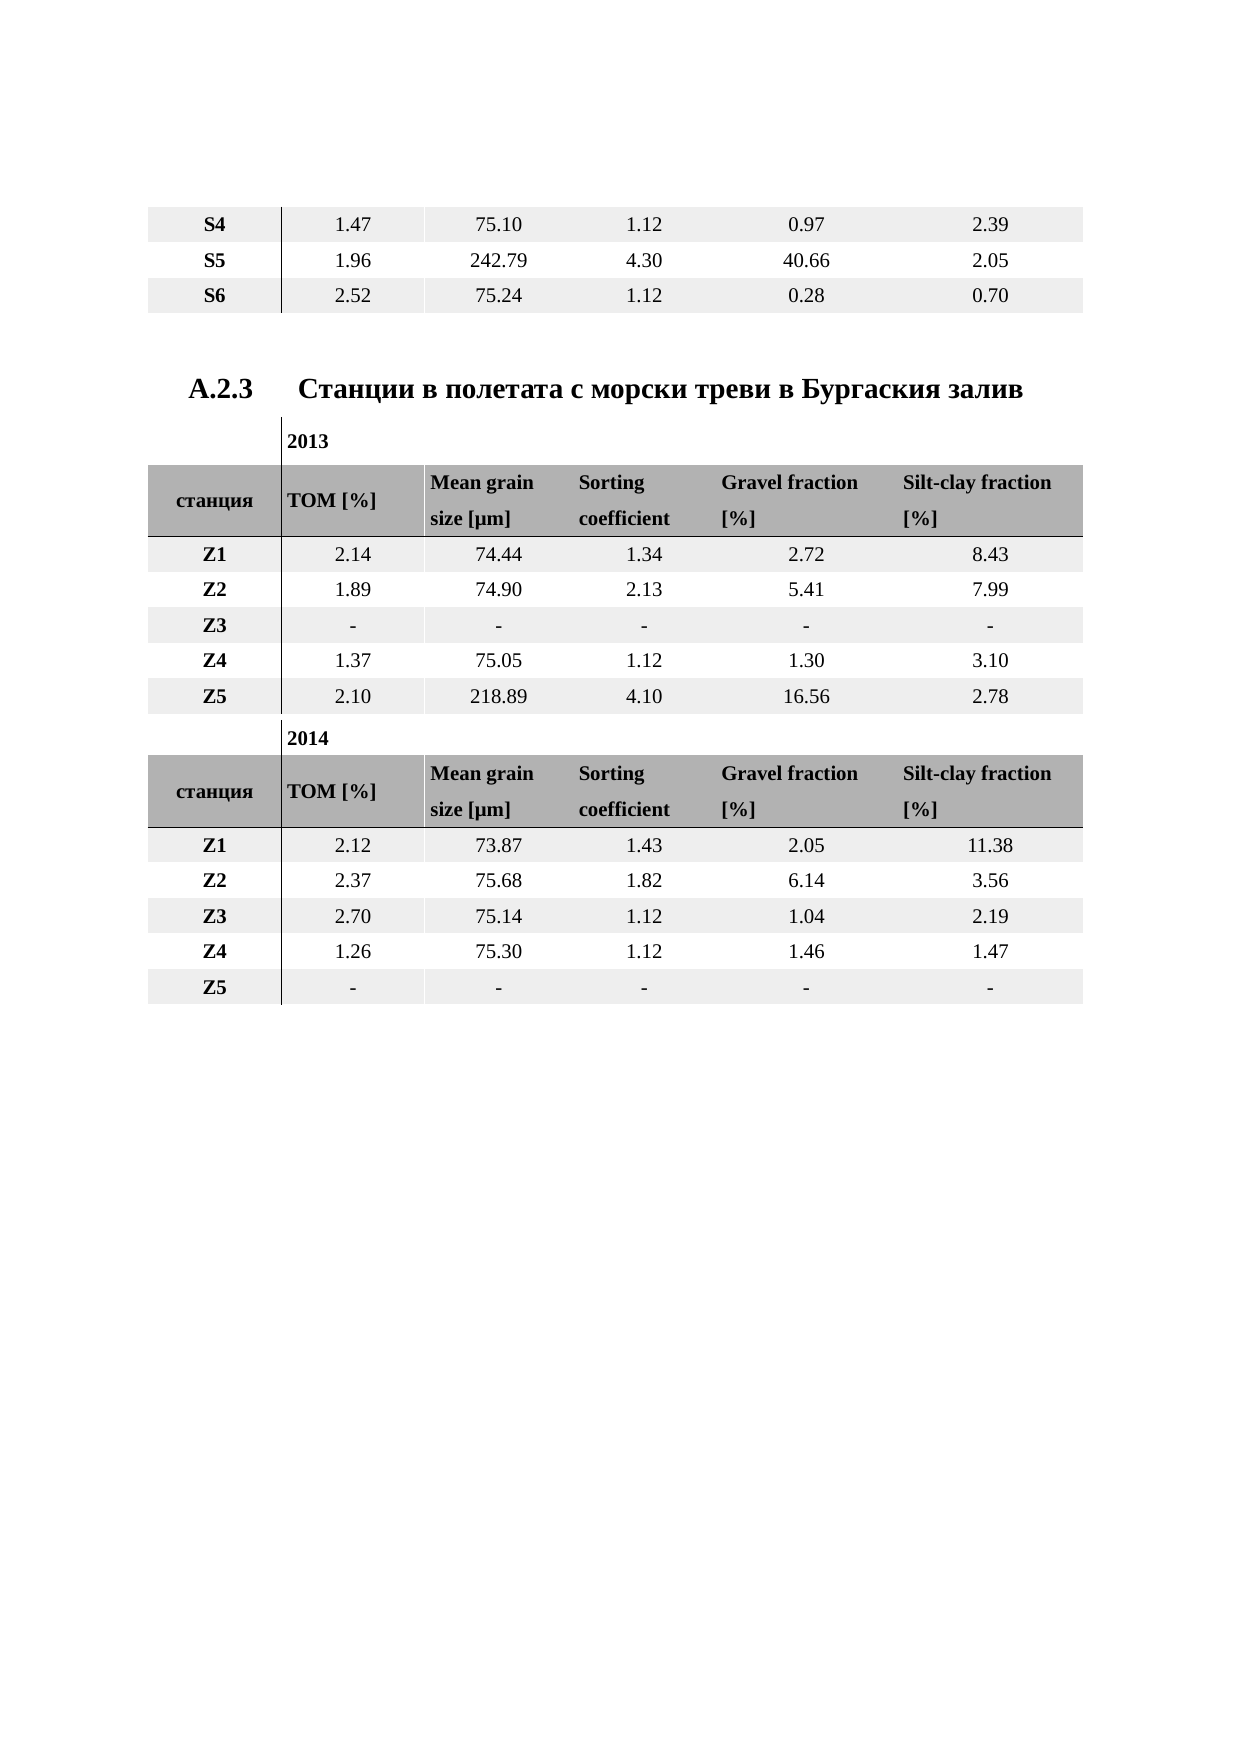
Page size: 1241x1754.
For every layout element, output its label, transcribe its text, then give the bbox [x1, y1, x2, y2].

table_cell 0.70 [897, 278, 1083, 313]
table_cell 1.12 [573, 207, 715, 242]
table_cell - [897, 607, 1083, 643]
table_cell 1.12 [573, 898, 715, 933]
table_cell [425, 714, 573, 720]
table_cell 75.68 [425, 863, 573, 898]
table_cell TOM [%] [282, 465, 424, 536]
table_cell Gravel fraction [%] [715, 755, 897, 827]
table_cell 6.14 [715, 863, 897, 898]
table_cell - [282, 607, 424, 643]
table_cell [897, 714, 1083, 720]
table_cell 2.70 [282, 898, 424, 933]
table_cell станция [148, 755, 281, 827]
table_cell 2.39 [897, 207, 1083, 242]
table_cell 74.44 [425, 537, 573, 572]
table_cell Z5 [148, 678, 281, 714]
table_cell - [573, 969, 715, 1004]
table_cell 75.24 [425, 278, 573, 313]
table_cell 1.12 [573, 278, 715, 313]
table_cell Z2 [148, 863, 281, 898]
table_cell 1.46 [715, 934, 897, 969]
table_cell 1.96 [282, 242, 424, 278]
table_cell 3.10 [897, 643, 1083, 678]
table_cell 4.10 [573, 678, 715, 714]
table_cell 0.97 [715, 207, 897, 242]
table_cell - [715, 969, 897, 1004]
table_cell 1.82 [573, 863, 715, 898]
table_cell - [897, 969, 1083, 1004]
table_cell 1.34 [573, 537, 715, 572]
table_cell 242.79 [425, 242, 573, 278]
table_cell Mean grain size [μm] [425, 755, 573, 827]
table_cell Sorting coefficient [573, 755, 715, 827]
table_header 2013 [282, 417, 1083, 464]
table_cell 1.04 [715, 898, 897, 933]
table_cell 5.41 [715, 572, 897, 607]
table_cell 73.87 [425, 828, 573, 862]
table_cell Z2 [148, 572, 281, 607]
table_cell 1.43 [573, 828, 715, 862]
table_cell Z3 [148, 898, 281, 933]
table_cell 74.90 [425, 572, 573, 607]
table_cell - [715, 607, 897, 643]
table_cell - [573, 607, 715, 643]
table_cell 2.10 [282, 678, 424, 714]
table_cell 2.14 [282, 537, 424, 572]
table_cell [148, 720, 281, 755]
table_cell 75.10 [425, 207, 573, 242]
table_cell [281, 714, 424, 720]
table_cell [715, 714, 897, 720]
table_cell S5 [148, 242, 281, 278]
table_cell 1.30 [715, 643, 897, 678]
table_cell - [425, 969, 573, 1004]
table_cell 2.78 [897, 678, 1083, 714]
table_cell Z5 [148, 969, 281, 1004]
table_cell 0.28 [715, 278, 897, 313]
table_cell 1.47 [282, 207, 424, 242]
table_cell 7.99 [897, 572, 1083, 607]
table_cell 2.37 [282, 863, 424, 898]
table_cell 1.26 [282, 934, 424, 969]
table_cell 2.13 [573, 572, 715, 607]
table_cell 40.66 [715, 242, 897, 278]
table_cell 16.56 [715, 678, 897, 714]
table_header [148, 417, 281, 464]
table_cell Sorting coefficient [573, 465, 715, 536]
table_cell 2.12 [282, 828, 424, 862]
table_cell Silt-clay fraction [%] [897, 755, 1083, 827]
table_cell Z1 [148, 537, 281, 572]
table_cell 4.30 [573, 242, 715, 278]
table_cell 1.37 [282, 643, 424, 678]
table_cell [148, 714, 281, 720]
table_cell Z4 [148, 934, 281, 969]
table_cell 8.43 [897, 537, 1083, 572]
table_cell 11.38 [897, 828, 1083, 862]
table_cell 3.56 [897, 863, 1083, 898]
table_cell 75.05 [425, 643, 573, 678]
table_cell Z1 [148, 828, 281, 862]
table_cell станция [148, 465, 281, 536]
table_cell Mean grain size [μm] [425, 465, 573, 536]
table_cell 75.14 [425, 898, 573, 933]
table_cell 1.89 [282, 572, 424, 607]
table_cell 75.30 [425, 934, 573, 969]
table_cell 218.89 [425, 678, 573, 714]
table_cell 2.05 [715, 828, 897, 862]
table_cell S4 [148, 207, 281, 242]
table_cell 2014 [282, 720, 1083, 755]
table_cell Silt-clay fraction [%] [897, 465, 1083, 536]
table_cell Z4 [148, 643, 281, 678]
table_cell 2.05 [897, 242, 1083, 278]
table_cell 2.72 [715, 537, 897, 572]
table_cell S6 [148, 278, 281, 313]
table_cell - [282, 969, 424, 1004]
table_cell 2.19 [897, 898, 1083, 933]
table_cell 1.12 [573, 934, 715, 969]
subtitle Станции в полетата с морски треви в Бургаския залив [260, 371, 1093, 404]
table_cell 2.52 [282, 278, 424, 313]
table_cell TOM [%] [282, 755, 424, 827]
table_cell [573, 714, 715, 720]
table_cell Z3 [148, 607, 281, 643]
table_cell 1.12 [573, 643, 715, 678]
table_cell - [425, 607, 573, 643]
table_cell 1.47 [897, 934, 1083, 969]
table_cell Gravel fraction [%] [715, 465, 897, 536]
